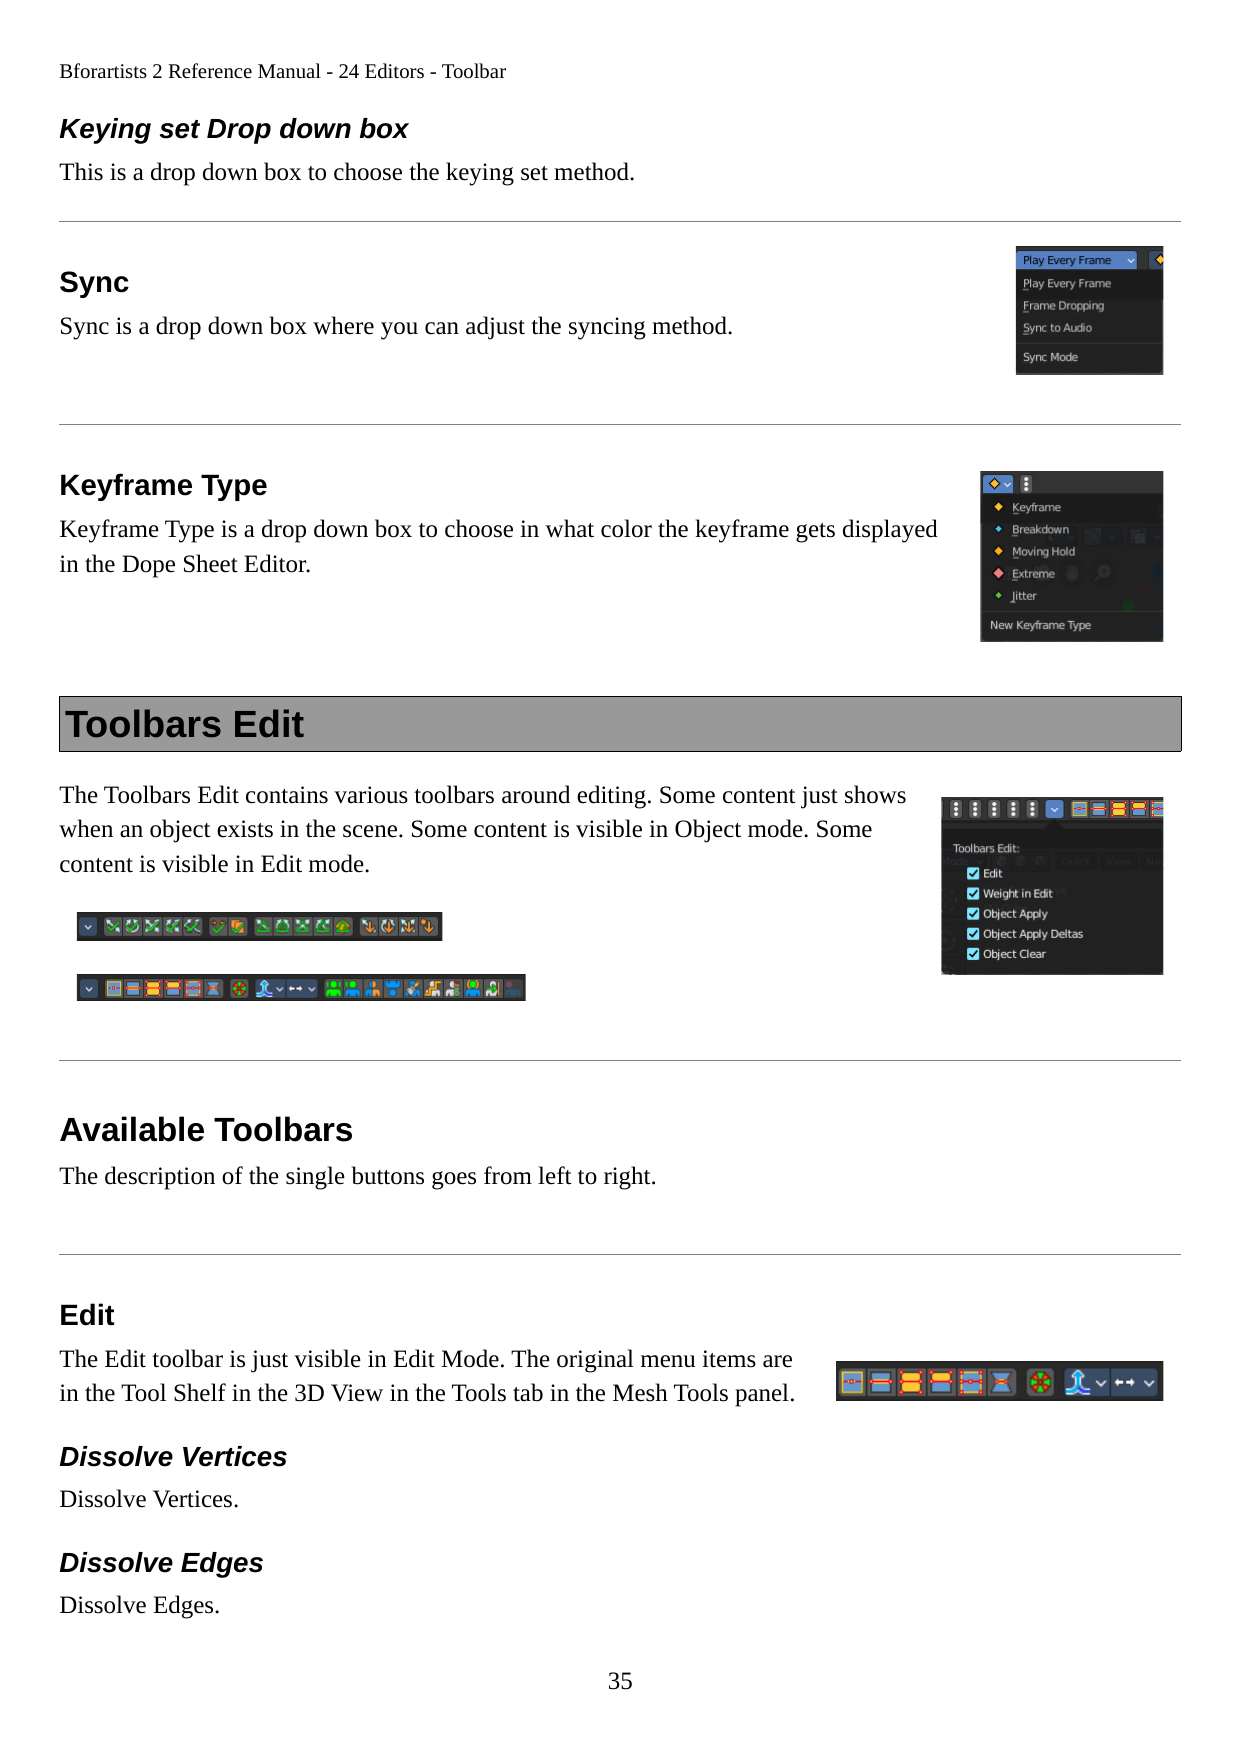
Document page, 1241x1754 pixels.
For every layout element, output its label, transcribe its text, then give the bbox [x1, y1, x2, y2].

picture [76, 912, 443, 941]
subtitle Dissolve Edges [59, 1546, 1181, 1578]
text Keyframe Type is a drop down box to choose in what color the keyframe gets displayed in the Dope Sheet Editor. [59, 514, 980, 577]
subtitle Sync [59, 265, 1015, 298]
table_header Toolbars Edit [60, 697, 1181, 751]
picture [836, 1361, 1164, 1401]
subtitle Keyframe Type [59, 468, 1181, 502]
subtitle Dissolve Vertices [59, 1440, 1181, 1472]
text This is a drop down box to choose the keying set method. [59, 157, 1181, 186]
subtitle Keying set Drop down box [59, 113, 1181, 144]
picture [980, 471, 1164, 642]
picture [1015, 246, 1164, 375]
subtitle Edit [59, 1298, 1181, 1332]
subtitle [1164, 265, 1181, 298]
text The Toolbars Edit contains various toolbars around editing. Some content just shows when an object exists in the scene. Some content is visible in Object mode. Some content is visible in Edit mode. [59, 780, 1181, 878]
text Dissolve Edges. [59, 1590, 1181, 1619]
text Dissolve Vertices. [59, 1484, 1181, 1513]
text The description of the single buttons goes from left to right. [59, 1161, 1181, 1190]
picture [941, 797, 1164, 975]
text Sync is a drop down box where you can adjust the syncing method. [59, 311, 1015, 340]
subtitle Available Toolbars [59, 1110, 1181, 1149]
picture [76, 974, 526, 1001]
text The Edit toolbar is just visible in Edit Mode. The original menu items are in the Tool Shelf in the 3D View in the Tools tab in the Mesh Tools panel. [59, 1344, 1181, 1407]
